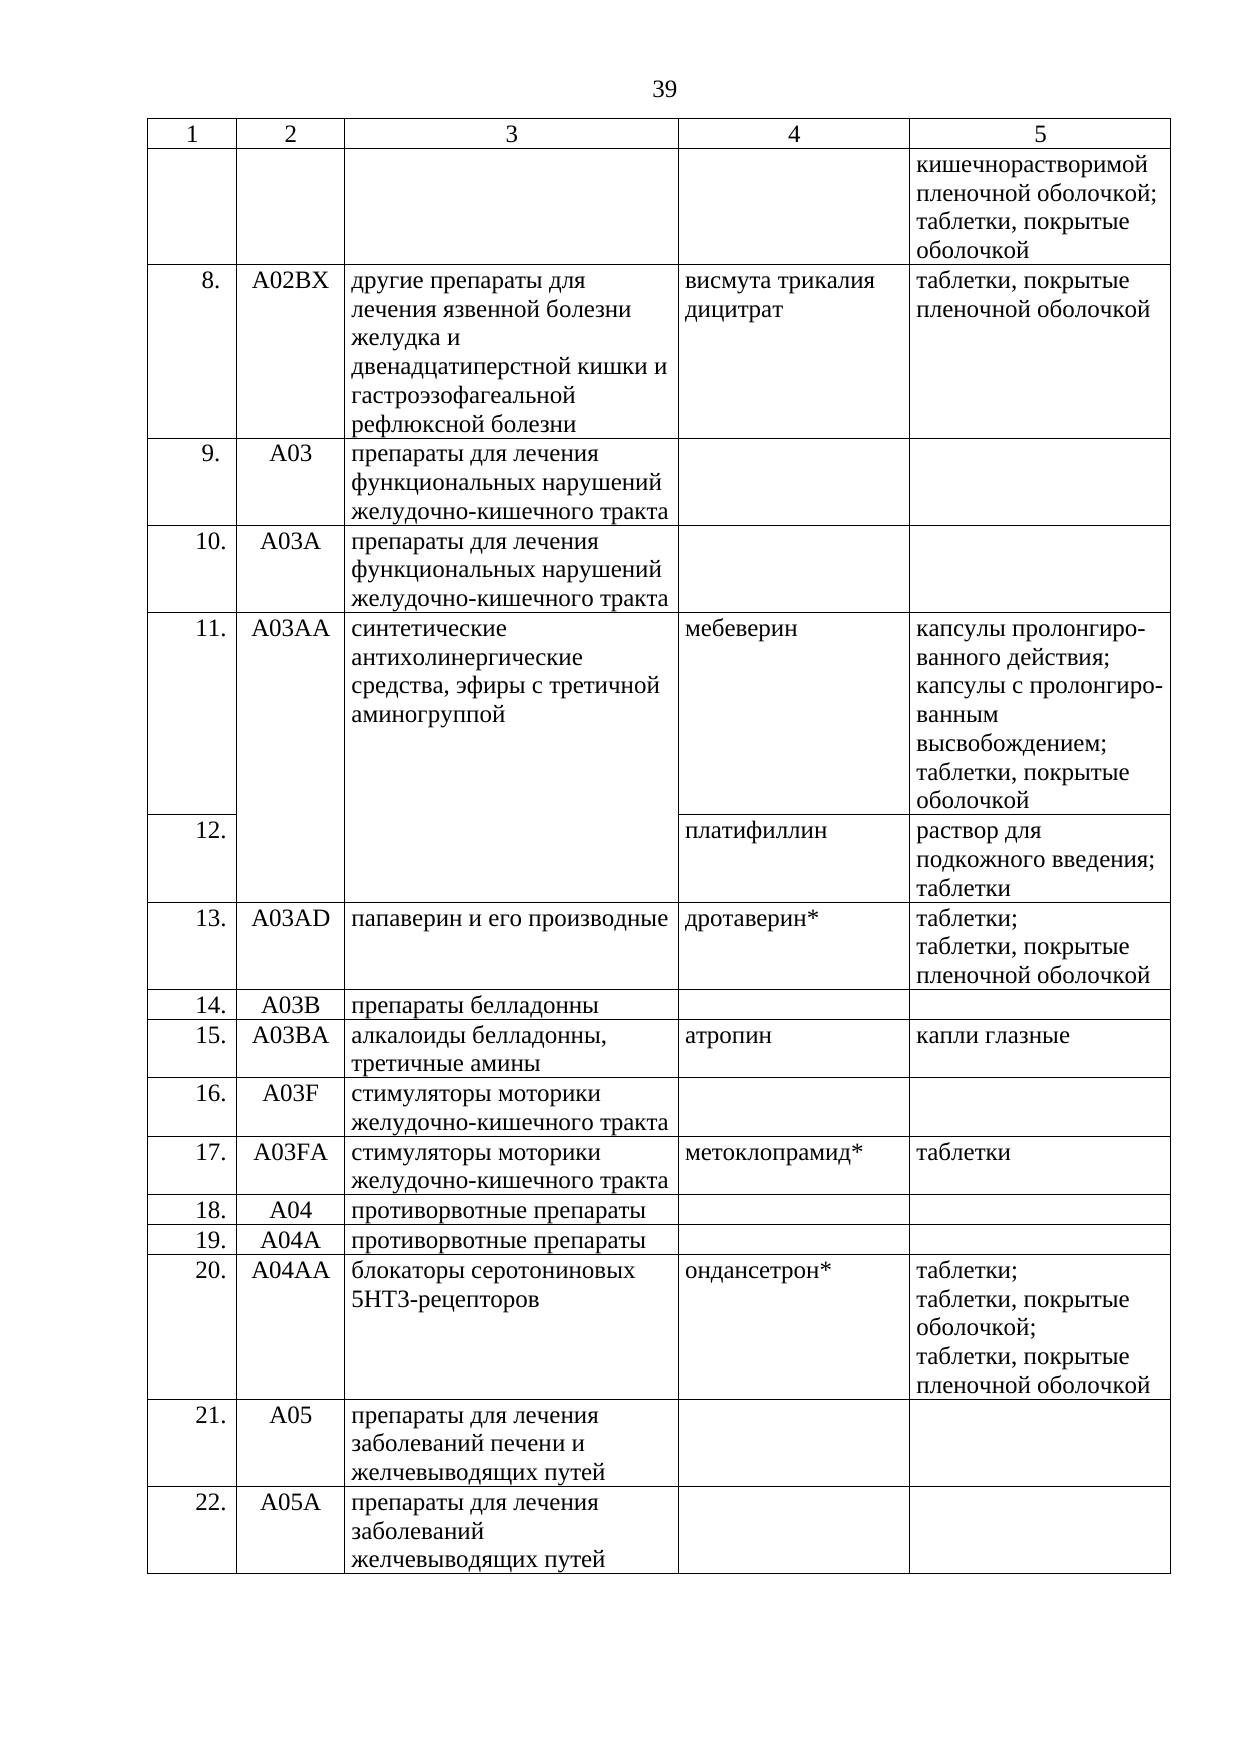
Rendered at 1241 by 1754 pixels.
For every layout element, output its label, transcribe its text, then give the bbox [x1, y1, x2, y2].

table_cell [910, 1078, 1170, 1136]
table_cell мебеверин [679, 613, 909, 814]
table_cell [148, 526, 236, 612]
table_cell A03 [237, 439, 344, 525]
table_cell атропин [679, 1020, 909, 1077]
table_cell [148, 439, 236, 525]
table_cell A03A [237, 526, 344, 612]
table_cell кишечнорастворимой пленочной оболочкой; таблетки, покрытые оболочкой [910, 149, 1170, 264]
table_cell [679, 149, 909, 264]
table_cell A02BX [237, 265, 344, 437]
table_cell [910, 526, 1170, 612]
table_cell [679, 990, 909, 1019]
table_header 3 [345, 119, 678, 148]
table_cell [148, 613, 236, 814]
table_cell [910, 1487, 1170, 1573]
table_cell [148, 265, 236, 437]
table_cell [148, 1255, 236, 1399]
table_cell [148, 1020, 236, 1077]
table_cell [679, 1195, 909, 1224]
table_cell препараты для лечения функциональных нарушений желудочно-кишечного тракта [345, 526, 678, 612]
table_cell [345, 149, 678, 264]
table_cell A04A [237, 1225, 344, 1254]
table_header 4 [679, 119, 909, 148]
table_cell [679, 526, 909, 612]
table_cell A04 [237, 1195, 344, 1224]
table_cell A03AA [237, 613, 344, 814]
table_cell таблетки, покрытые пленочной оболочкой [910, 265, 1170, 437]
table_cell дротаверин* [679, 903, 909, 989]
table_cell A03F [237, 1078, 344, 1136]
table_cell [679, 1487, 909, 1573]
table_cell A03FA [237, 1137, 344, 1194]
table_header 2 [237, 119, 344, 148]
table_cell [679, 439, 909, 525]
table_cell стимуляторы моторики желудочно-кишечного тракта [345, 1137, 678, 1194]
table_cell [910, 439, 1170, 525]
table_cell стимуляторы моторики желудочно-кишечного тракта [345, 1078, 678, 1136]
table_cell [679, 1225, 909, 1254]
table_header 5 [910, 119, 1170, 148]
table_cell капсулы пролонгиро-ванного действия; капсулы с пролонгиро-ванным высвобождением; таблетки, покрытые оболочкой [910, 613, 1170, 814]
table_cell синтетические антихолинергические средства, эфиры с третичной аминогруппой [345, 613, 678, 902]
table_cell препараты для лечения заболеваний желчевыводящих путей [345, 1487, 678, 1573]
table_cell [679, 1078, 909, 1136]
table_cell A03AD [237, 903, 344, 989]
table_cell противорвотные препараты [345, 1195, 678, 1224]
table_cell раствор для подкожного введения; таблетки [910, 815, 1170, 902]
table_cell таблетки; таблетки, покрытые оболочкой; таблетки, покрытые пленочной оболочкой [910, 1255, 1170, 1399]
table_cell [910, 990, 1170, 1019]
table_cell другие препараты для лечения язвенной болезни желудка и двенадцатиперстной кишки и гастроэзофагеальной рефлюксной болезни [345, 265, 678, 437]
table_cell платифиллин [679, 815, 909, 902]
table_cell [910, 1225, 1170, 1254]
table_cell [237, 814, 344, 902]
table_cell [679, 1400, 909, 1486]
table_cell капли глазные [910, 1020, 1170, 1077]
table_cell A03BA [237, 1020, 344, 1077]
table_cell препараты белладонны [345, 990, 678, 1019]
table_cell [148, 1225, 236, 1254]
table_cell [148, 990, 236, 1019]
table_cell A05A [237, 1487, 344, 1573]
table_cell [148, 1195, 236, 1224]
table_cell таблетки; таблетки, покрытые пленочной оболочкой [910, 903, 1170, 989]
table_cell [148, 903, 236, 989]
table_cell [148, 1487, 236, 1573]
table_cell A03B [237, 990, 344, 1019]
table_cell препараты для лечения функциональных нарушений желудочно-кишечного тракта [345, 439, 678, 525]
table_cell [910, 1195, 1170, 1224]
table_cell [148, 815, 236, 902]
table_cell блокаторы серотониновых 5HT3-рецепторов [345, 1255, 678, 1399]
table_cell [148, 149, 236, 264]
table_cell противорвотные препараты [345, 1225, 678, 1254]
table_cell [237, 149, 344, 264]
table_cell [910, 1400, 1170, 1486]
table_cell метоклопрамид* [679, 1137, 909, 1194]
table_cell папаверин и его производные [345, 903, 678, 989]
table_cell препараты для лечения заболеваний печени и желчевыводящих путей [345, 1400, 678, 1486]
table_cell A04AA [237, 1255, 344, 1399]
table_cell [148, 1078, 236, 1136]
table_cell ондансетрон* [679, 1255, 909, 1399]
table_cell висмута трикалия дицитрат [679, 265, 909, 437]
table_cell A05 [237, 1400, 344, 1486]
table_cell [148, 1400, 236, 1486]
table_cell [148, 1137, 236, 1194]
table_cell таблетки [910, 1137, 1170, 1194]
table_cell алкалоиды белладонны, третичные амины [345, 1020, 678, 1077]
table_header 1 [148, 119, 236, 148]
